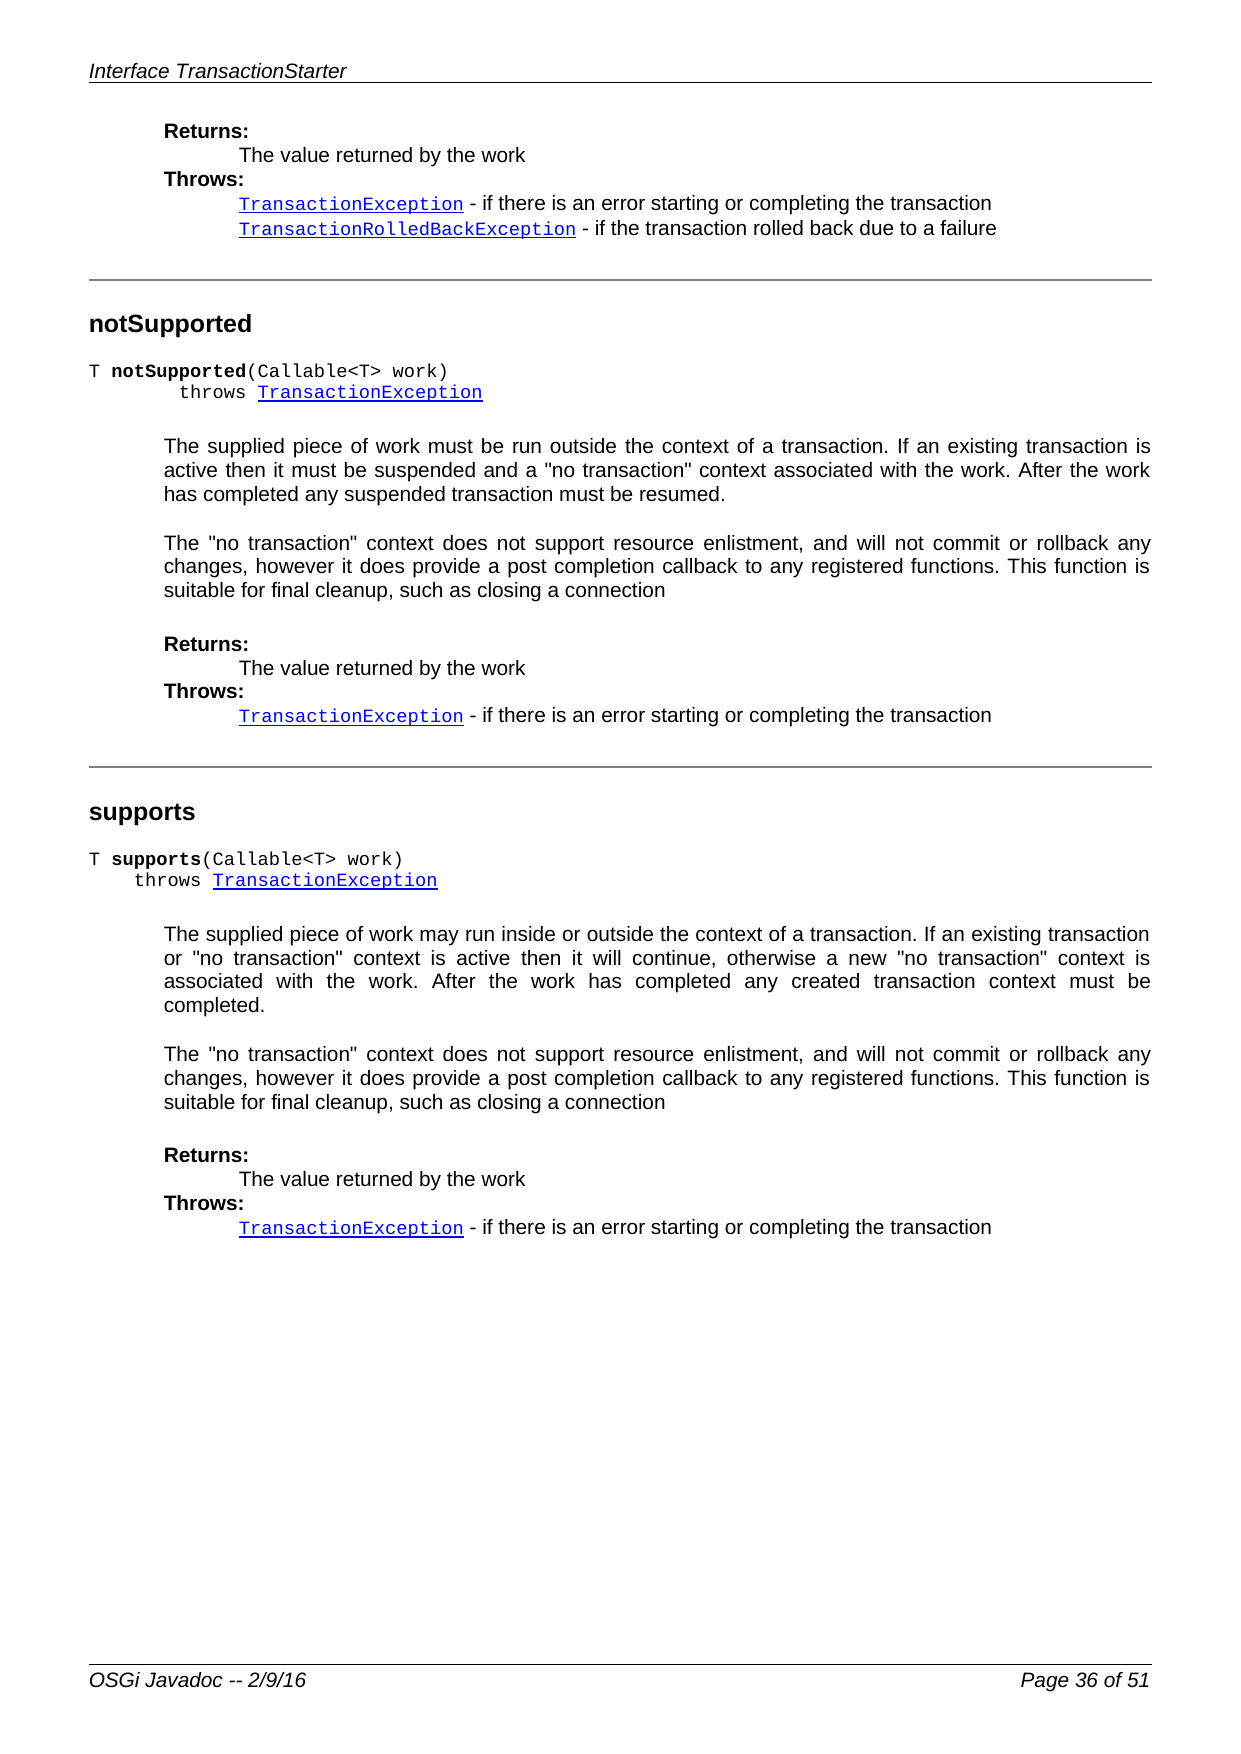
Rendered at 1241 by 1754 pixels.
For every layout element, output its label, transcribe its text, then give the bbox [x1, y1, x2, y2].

text Returns: [163, 631, 1152, 655]
text The supplied piece of work must be run outside the context of a transaction. If an existing transaction is active then it must be suspended and a "no transaction" context associated with the work. After the work has completed any suspended transaction must be resumed. [163, 433, 1152, 505]
text Returns: [163, 118, 1152, 142]
text Throws: [163, 679, 1152, 703]
text TransactionException - if there is an error starting or completing the transaction [238, 190, 1152, 216]
text TransactionException - if there is an error starting or completing the transaction [238, 1215, 1152, 1240]
text Throws: [163, 166, 1152, 190]
subtitle supports [88, 797, 1152, 826]
text The "no transaction" context does not support resource enlistment, and will not commit or rollback any changes, however it does provide a post completion callback to any registered functions. This function is suitable for final cleanup, such as closing a connection [163, 530, 1152, 602]
text The supplied piece of work may run inside or outside the context of a transaction. If an existing transaction or "no transaction" context is active then it will continue, otherwise a new "no transaction" context is associated with the work. After the work has completed any created transaction context must be completed. [163, 921, 1152, 1017]
text The value returned by the work [238, 1167, 1152, 1191]
text The value returned by the work [238, 142, 1152, 166]
text Throws: [163, 1191, 1152, 1215]
text The value returned by the work [238, 655, 1152, 679]
text The "no transaction" context does not support resource enlistment, and will not commit or rollback any changes, however it does provide a post completion callback to any registered functions. This function is suitable for final cleanup, such as closing a connection [163, 1042, 1152, 1114]
text Returns: [163, 1143, 1152, 1167]
text TransactionException - if there is an error starting or completing the transaction [238, 703, 1152, 728]
subtitle notSupported [88, 309, 1152, 338]
text TransactionRolledBackException - if the transaction rolled back due to a failure [238, 216, 1152, 241]
text T supports(Callable<T> work) throws TransactionException [88, 850, 1152, 892]
text T notSupported(Callable<T> work) throws TransactionException [88, 362, 1152, 404]
